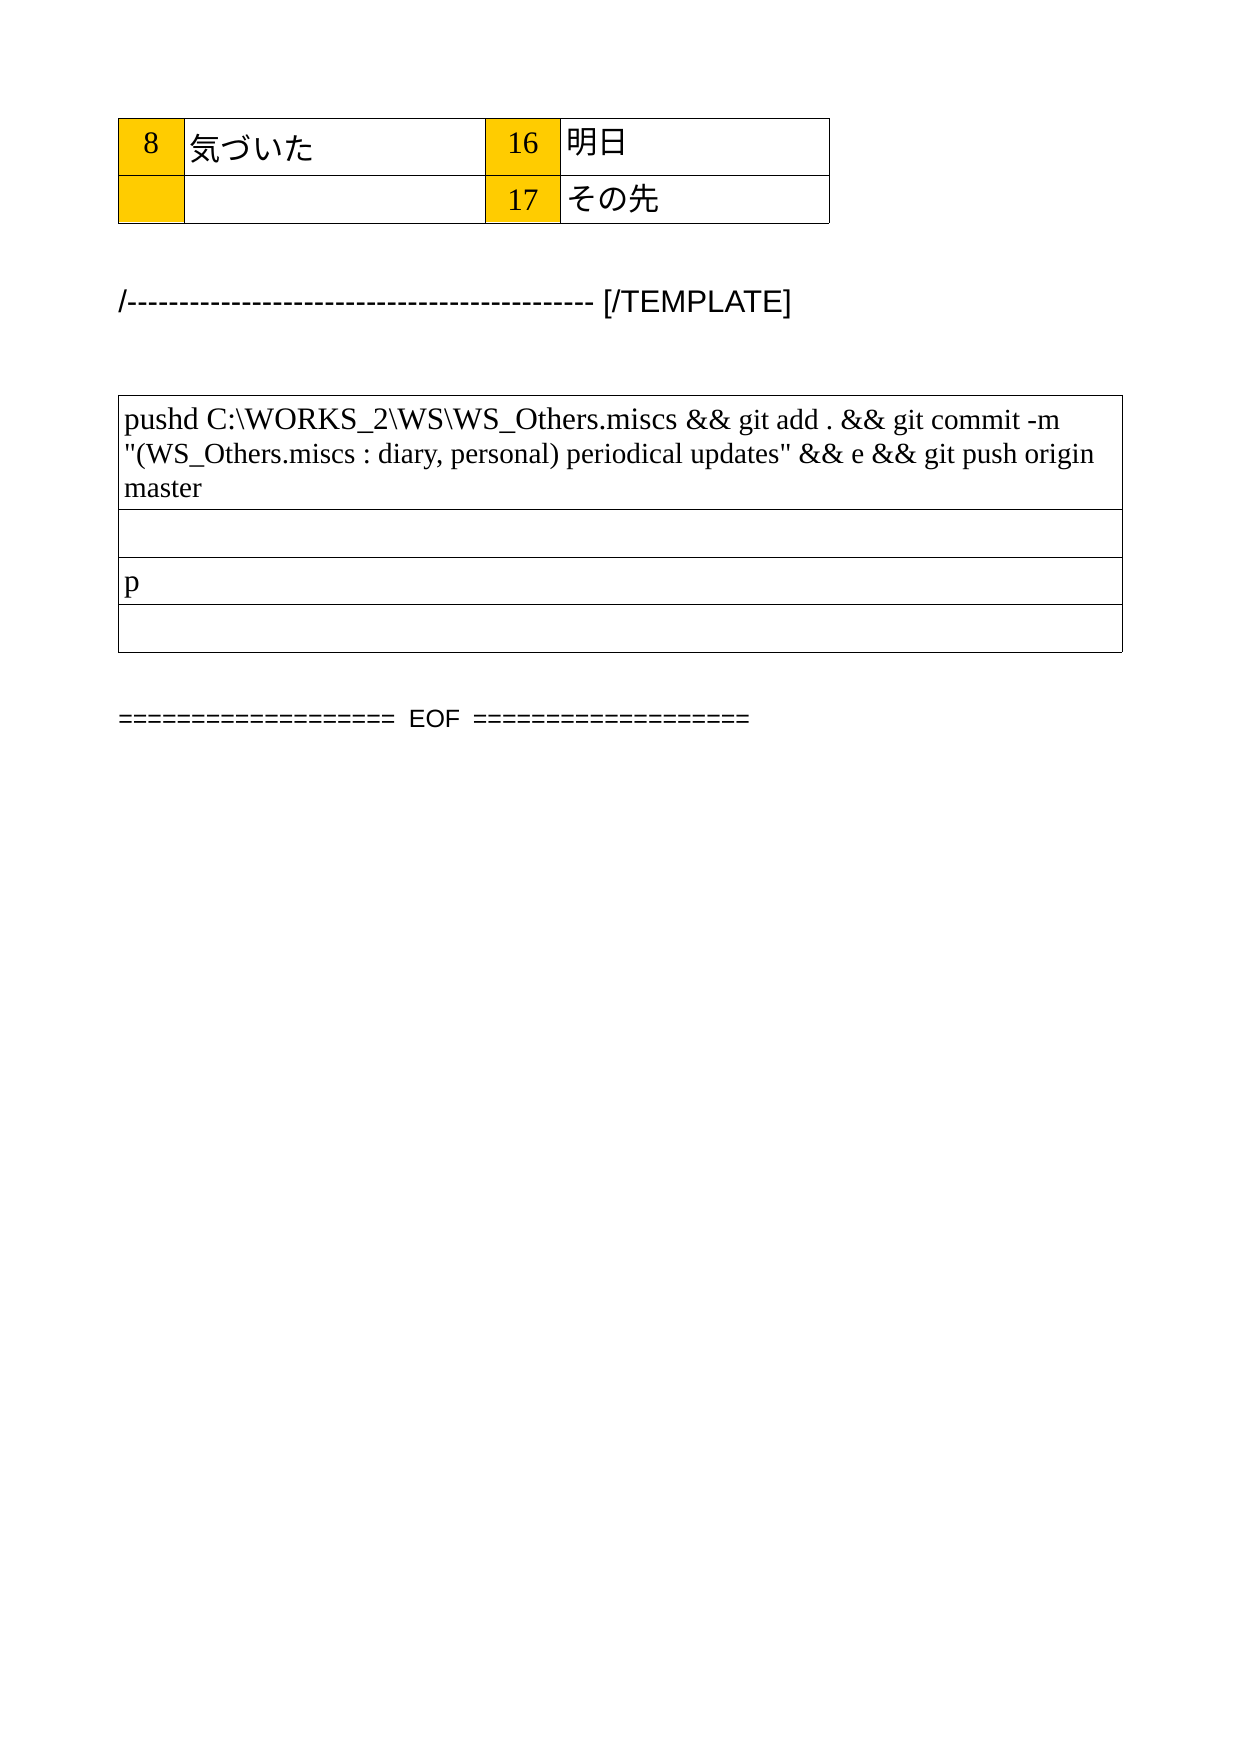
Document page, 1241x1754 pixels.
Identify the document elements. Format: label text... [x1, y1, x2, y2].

table_cell 16 [486, 119, 560, 175]
table_cell [119, 176, 184, 222]
table_cell p [119, 558, 1122, 604]
table_cell 気づいた [185, 119, 485, 175]
table_header pushd C:\WORKS_2\WS\WS_Others.miscs && git add . && git commit -m "(WS_Others.miscs : diary, personal) periodical updates" && e && git push origin master [119, 396, 1122, 509]
table_cell 8 [119, 119, 184, 175]
table_cell その先 [561, 176, 829, 222]
table_cell [119, 510, 1122, 557]
table_cell [185, 176, 485, 222]
text /--------------------------------------------- [/TEMPLATE] [118, 283, 1122, 319]
table_cell [119, 605, 1122, 652]
table_cell 17 [486, 176, 560, 222]
text =================== EOF =================== [118, 704, 1122, 732]
table_cell 明日 [561, 119, 829, 175]
